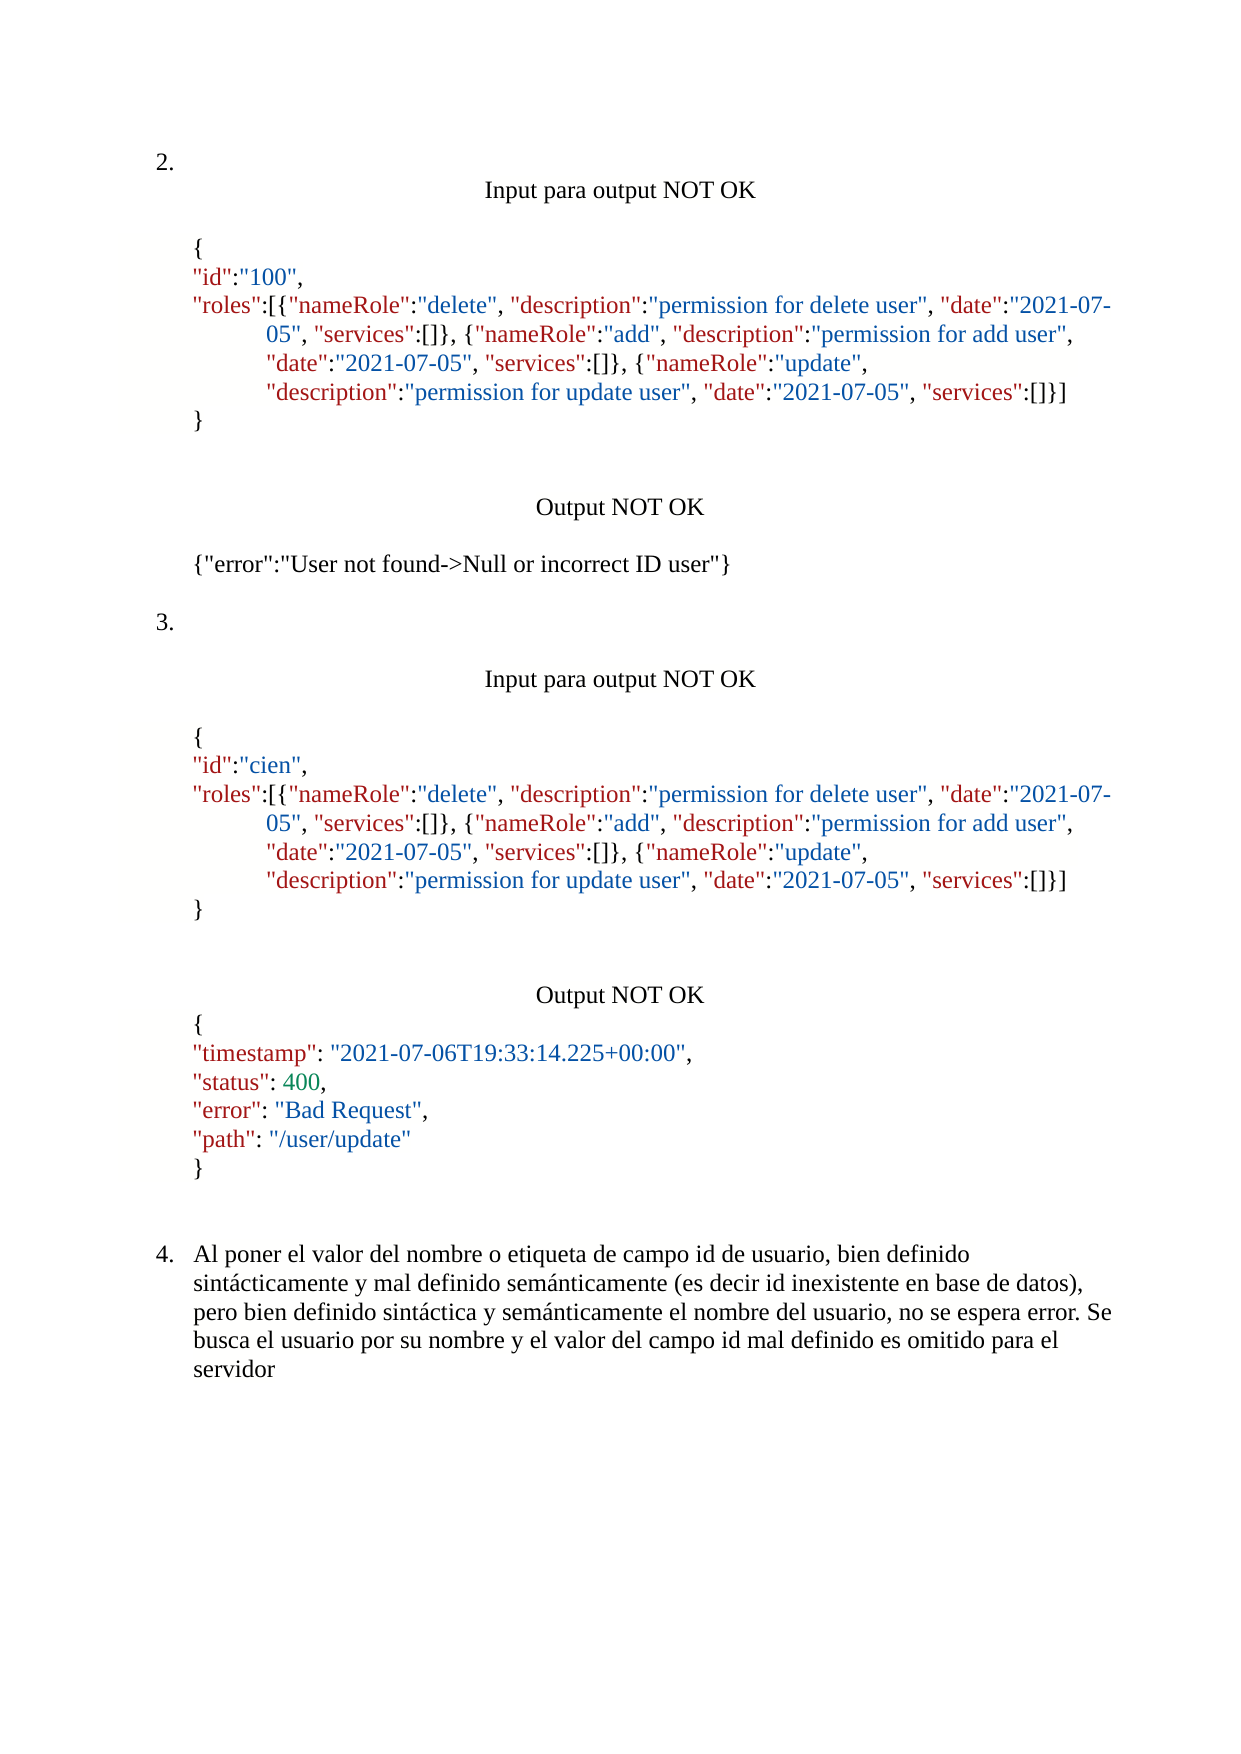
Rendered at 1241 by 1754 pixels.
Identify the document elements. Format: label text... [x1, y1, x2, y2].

list Al poner el valor del nombre o etiqueta de campo id de usuario, bien definido sintácticamente y mal definido semánticamente (es decir id inexistente en base de datos), pero bien definido sintáctica y semánticamente el nombre del usuario, no se espera error. Se busca el usuario por su nombre y el valor del campo id mal definido es omitido para el servidor [156, 1239, 1122, 1383]
text { [118, 722, 1122, 751]
text Output NOT OK [118, 492, 1122, 521]
text { [118, 1009, 1122, 1038]
text Input para output NOT OK [118, 664, 1122, 693]
text Output NOT OK [118, 981, 1122, 1009]
text "timestamp": "2021-07-06T19:33:14.225+00:00", [118, 1038, 1122, 1067]
text {"error":"User not found->Null or incorrect ID user"} [118, 549, 1122, 578]
text } [118, 1153, 1122, 1182]
text } [118, 406, 1122, 434]
text { [118, 233, 1122, 262]
text "status": 400, [118, 1067, 1122, 1096]
text "id":"100", [118, 262, 1122, 291]
text Input para output NOT OK [118, 176, 1122, 204]
text "roles":[{"nameRole":"delete", "description":"permission for delete user", "date":"2021-07- 05", "services":[]}, {"nameRole":"add", "description":"permission for add user", "date":"2021-07-05", "services":[]}, {"nameRole":"update", "description":"permission for update user", "date":"2021-07-05", "services":[]}] [118, 779, 1122, 894]
text "roles":[{"nameRole":"delete", "description":"permission for delete user", "date":"2021-07- 05", "services":[]}, {"nameRole":"add", "description":"permission for add user", "date":"2021-07-05", "services":[]}, {"nameRole":"update", "description":"permission for update user", "date":"2021-07-05", "services":[]}] [118, 291, 1122, 406]
text "path": "/user/update" [118, 1124, 1122, 1153]
text "id":"cien", [118, 751, 1122, 779]
text } [118, 894, 1122, 923]
text "error": "Bad Request", [118, 1096, 1122, 1124]
